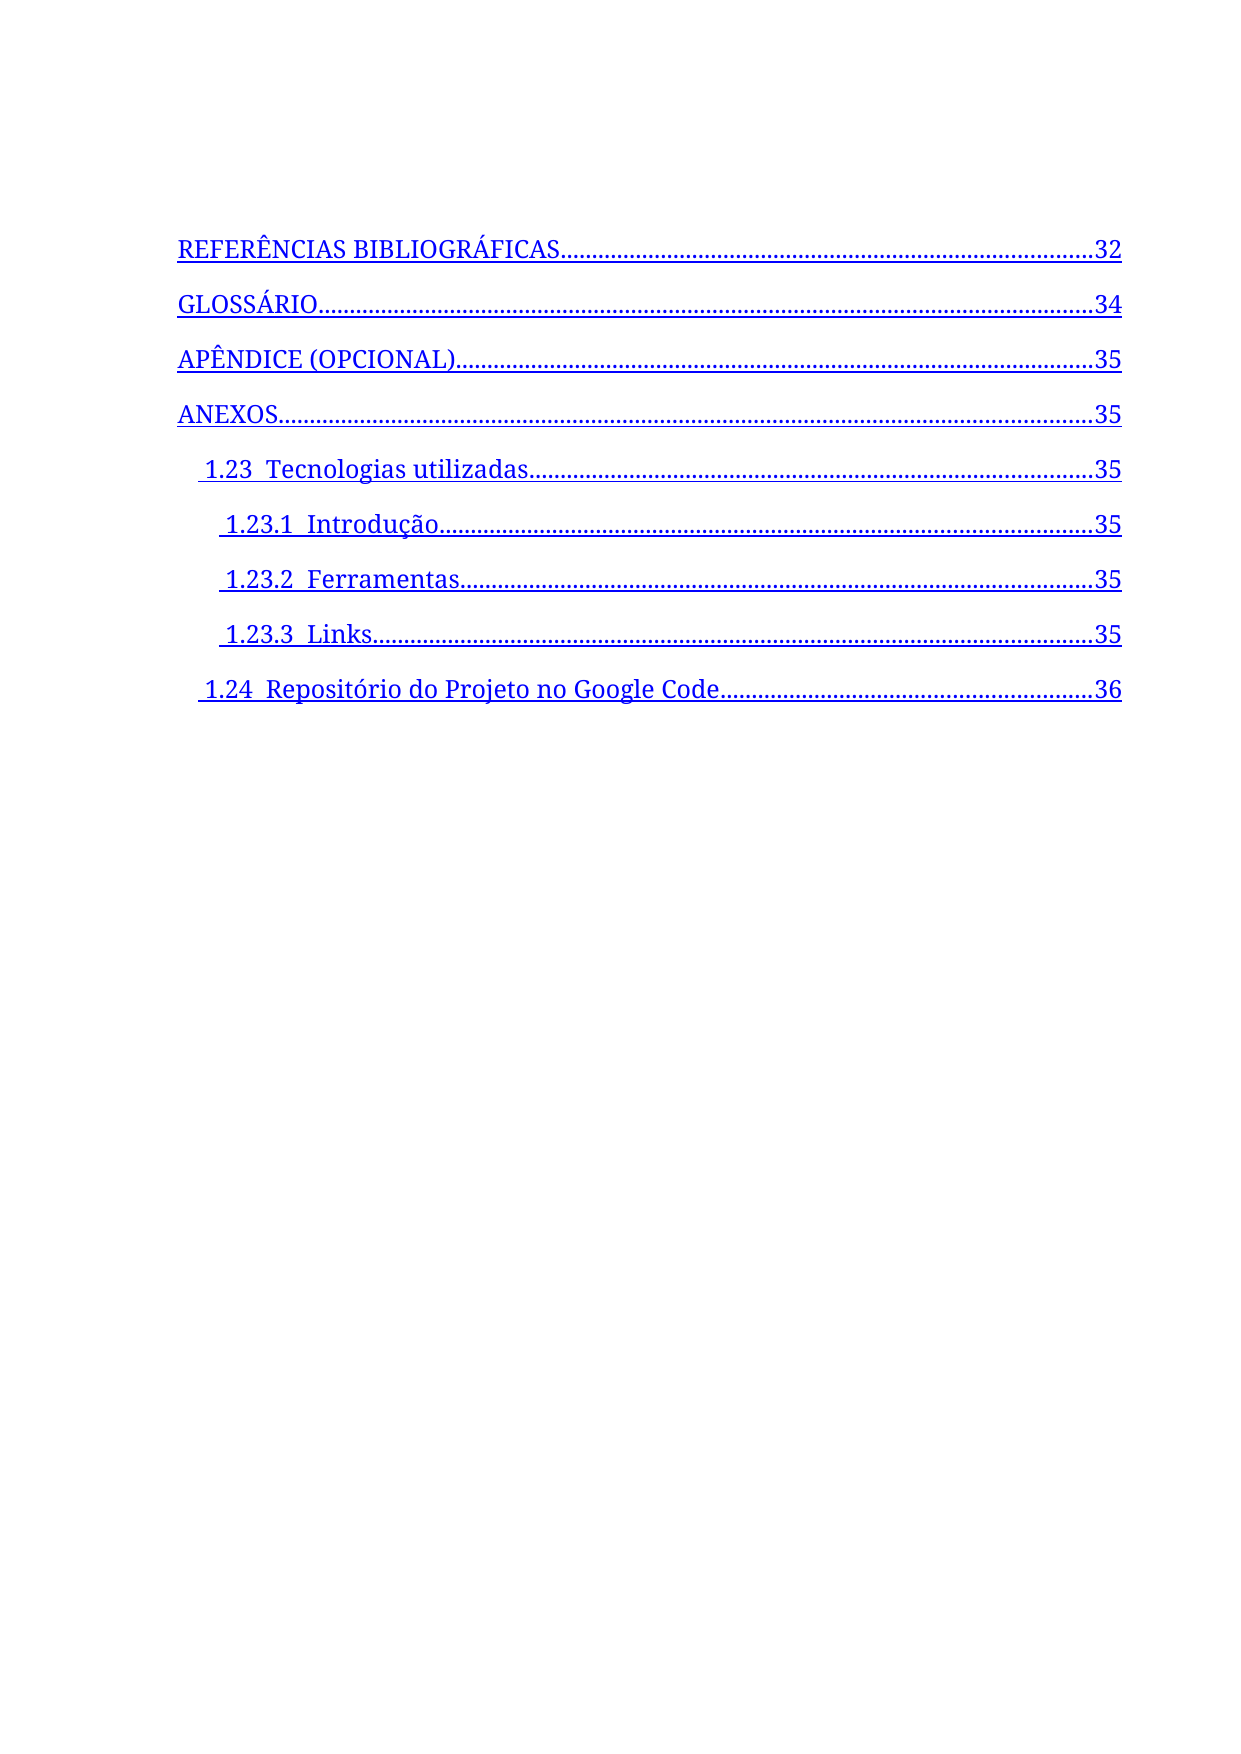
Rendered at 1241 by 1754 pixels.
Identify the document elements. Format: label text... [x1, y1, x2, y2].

text GLOSSÁRIO 34 [177, 287, 1122, 316]
text APÊNDICE (OPCIONAL) 35 [177, 342, 1122, 371]
text [219, 592, 1122, 596]
text 1.23.3 Links 35 [219, 616, 1122, 645]
text 1.23.1 Introdução 35 [219, 507, 1122, 535]
text [198, 482, 1122, 486]
text REFERÊNCIAS BIBLIOGRÁFICAS 32 [177, 232, 1122, 261]
text ANEXOS 35 [177, 397, 1122, 426]
text 1.23.2 Ferramentas 35 [219, 561, 1122, 590]
text 1.24 Repositório do Projeto no Google Code 36 [198, 671, 1122, 700]
text 1.23 Tecnologias utilizadas 35 [198, 452, 1122, 481]
text [219, 537, 1122, 541]
text [177, 427, 1122, 431]
